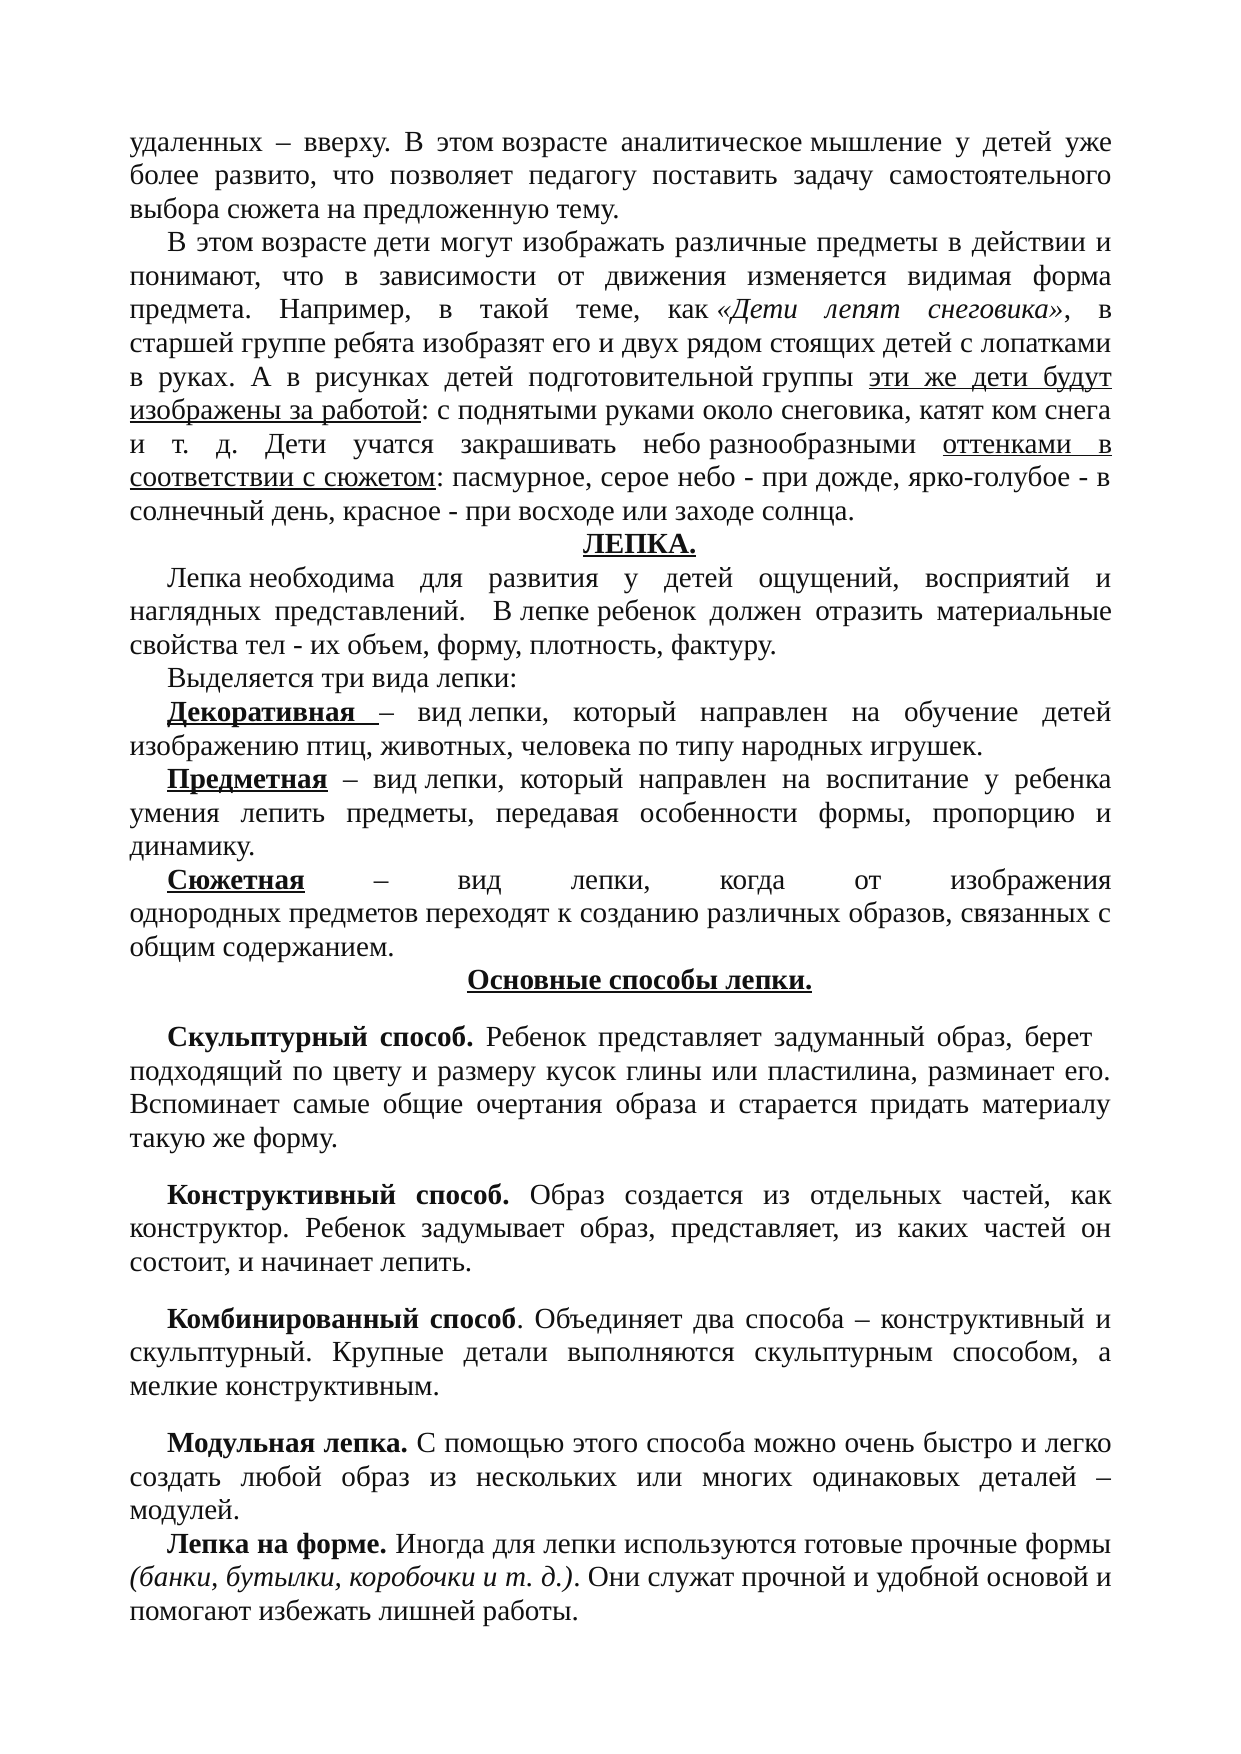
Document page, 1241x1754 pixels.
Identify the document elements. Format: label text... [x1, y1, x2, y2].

table_header удаленных – вверху. В этом возрасте аналитическое мышление у детей уже более развито, что позволяет педагогу поставить задачу самостоятельного выбора сюжета на предложенную тему. В этом возрасте дети могут изображать различные предметы в действии и понимают, что в зависимости от движения изменяется видимая форма предмета. Например, в такой теме, как «Дети лепят снеговика», в старшей группе ребята изобразят его и двух рядом стоящих детей с лопатками в руках. А в рисунках детей подготовительной группы эти же дети будут изображены за работой: с поднятыми руками около снеговика, катят ком снега и т. д. Дети учатся закрашивать небо разнообразными оттенками в соответствии с сюжетом: пасмурное, серое небо - при дожде, ярко-голубое - в солнечный день, красное - при восходе или заходе солнца. ЛЕПКА. Лепка необходима для развития у детей ощущений, восприятий и наглядных представлений. В лепке ребенок должен отразить материальные свойства тел - их объем, форму, плотность, фактуру. Выделяется три вида лепки: Декоративная – вид лепки, который направлен на обучение детей изображению птиц, животных, человека по типу народных игрушек. Предметная – вид лепки, который направлен на воспитание у ребенка умения лепить предметы, передавая особенности формы, пропорцию и динамику. Сюжетная – вид лепки, когда от изображения однородных предметов переходят к созданию различных образов, связанных с общим содержанием. Основные способы лепки. Скульптурный способ. Ребенок представляет задуманный образ, берет подходящий по цвету и размеру кусок глины или пластилина, разминает его. Вспоминает самые общие очертания образа и старается придать материалу такую же форму. Конструктивный способ. Образ создается из отдельных частей, как конструктор. Ребенок задумывает образ, представляет, из каких частей он состоит, и начинает лепить. Комбинированный способ. Объединяет два способа – конструктивный и скульптурный. Крупные детали выполняются скульптурным способом, а мелкие конструктивным. Модульная лепка. С помощью этого способа можно очень быстро и легко создать любой образ из нескольких или многих одинаковых деталей – модулей. Лепка на форме. Иногда для лепки используются готовые прочные формы (банки, бутылки, коробочки и т. д.). Они служат прочной и удобной основой и помогают избежать лишней работы. [124, 118, 1118, 1632]
